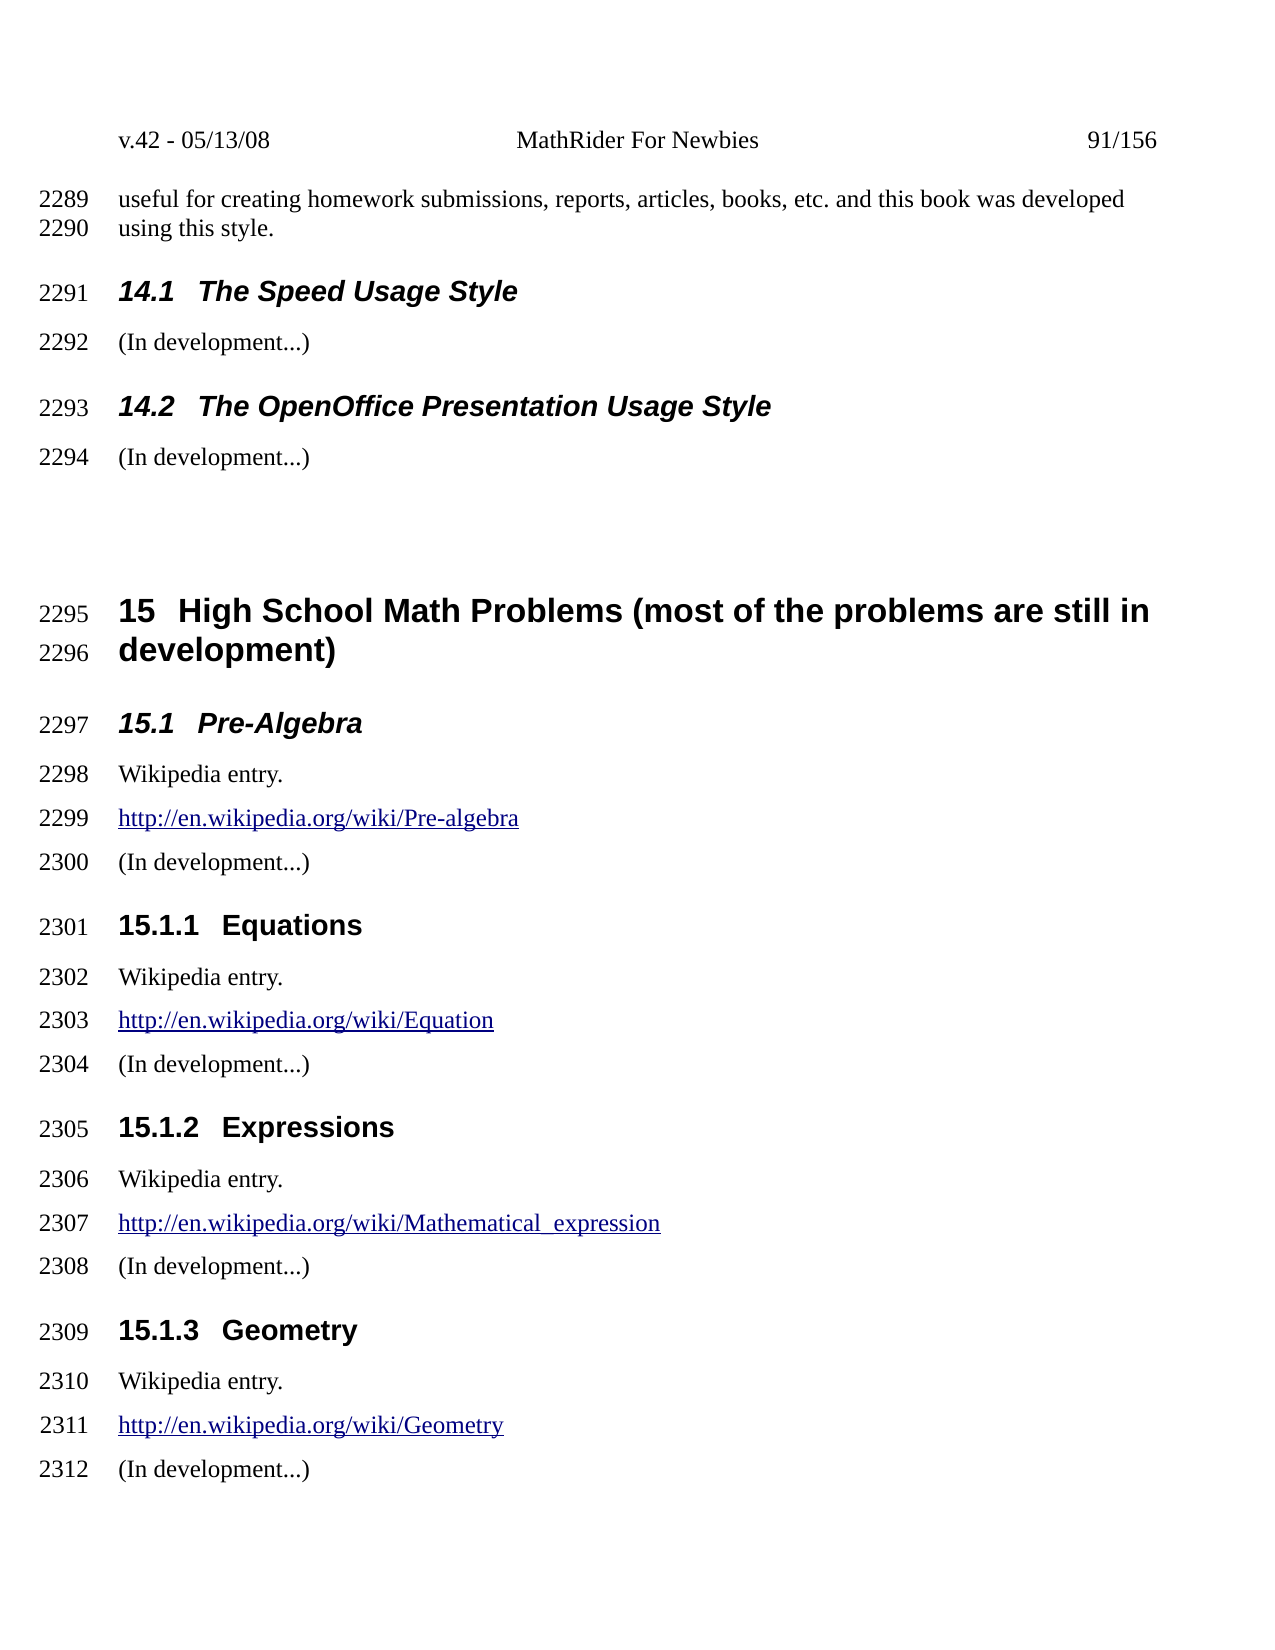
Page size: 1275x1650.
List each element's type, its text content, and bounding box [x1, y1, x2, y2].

subtitle The Speed Usage Style [118, 274, 1157, 307]
text Wikipedia entry. [118, 962, 1157, 990]
text Wikipedia entry. [118, 1366, 1157, 1395]
text http://en.wikipedia.org/wiki/Mathematical_expression [118, 1208, 1157, 1236]
text (In development...) [118, 327, 1157, 356]
text (In development...) [118, 442, 1157, 471]
text (In development...) [118, 1454, 1157, 1482]
text Wikipedia entry. [118, 759, 1157, 788]
subtitle The OpenOffice Presentation Usage Style [118, 389, 1157, 422]
subtitle Expressions [118, 1110, 1157, 1144]
subtitle Pre-Algebra [118, 706, 1157, 739]
text http://en.wikipedia.org/wiki/Pre-algebra [118, 803, 1157, 832]
subtitle Geometry [118, 1313, 1157, 1346]
text http://en.wikipedia.org/wiki/Geometry [118, 1410, 1157, 1439]
text http://en.wikipedia.org/wiki/Equation [118, 1005, 1157, 1034]
text useful for creating homework submissions, reports, articles, books, etc. and this book was developed using this style. [118, 184, 1157, 241]
text (In development...) [118, 847, 1157, 876]
subtitle Equations [118, 908, 1157, 942]
text Wikipedia entry. [118, 1164, 1157, 1193]
subtitle High School Math Problems (most of the problems are still in development) [118, 591, 1157, 668]
text (In development...) [118, 1251, 1157, 1280]
text (In development...) [118, 1049, 1157, 1078]
